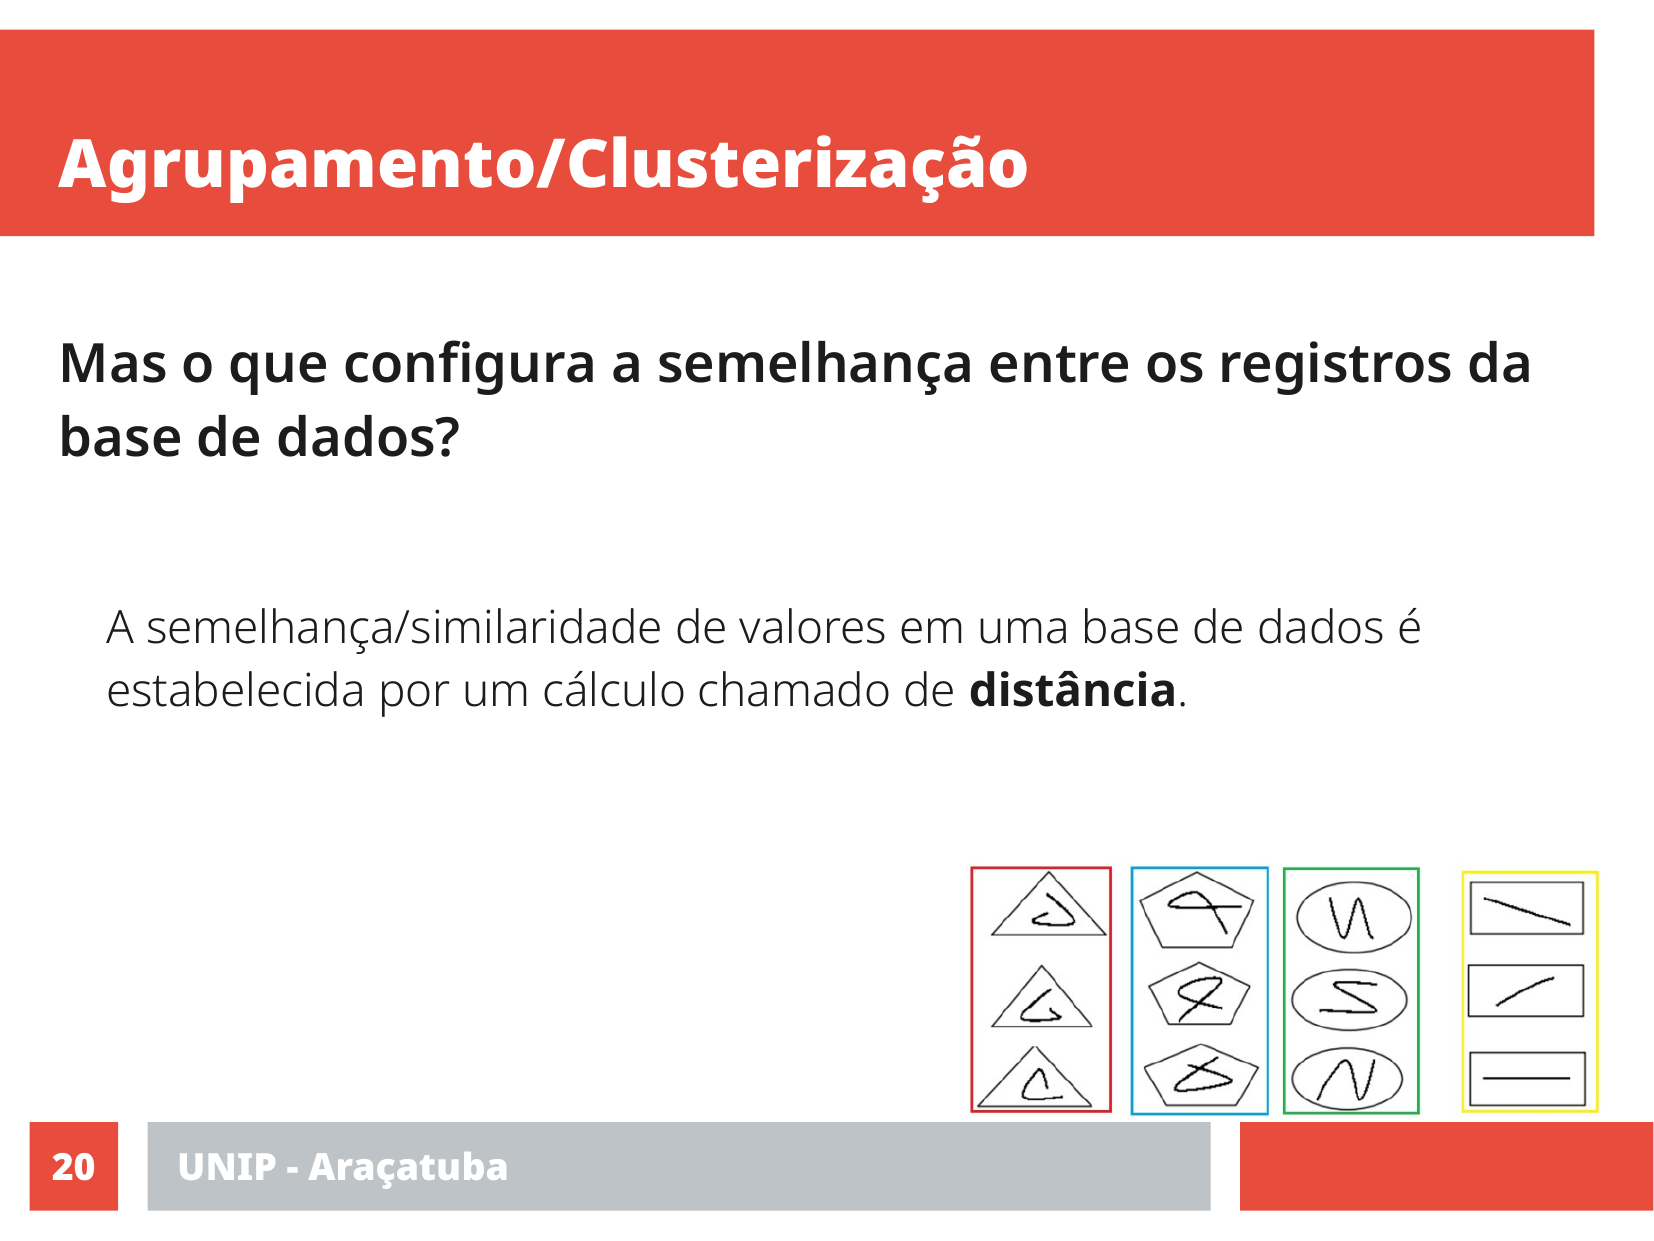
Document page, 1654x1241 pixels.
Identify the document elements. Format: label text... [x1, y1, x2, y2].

picture [967, 863, 1606, 1117]
list Mas o que configura a semelhança entre os registros da base de dados? A semelhança/similaridade de valores em uma base de dados é estabelecida por um cálculo chamado de distância. [59, 324, 1565, 1093]
title Agrupamento/Clusterização [59, 59, 1595, 207]
